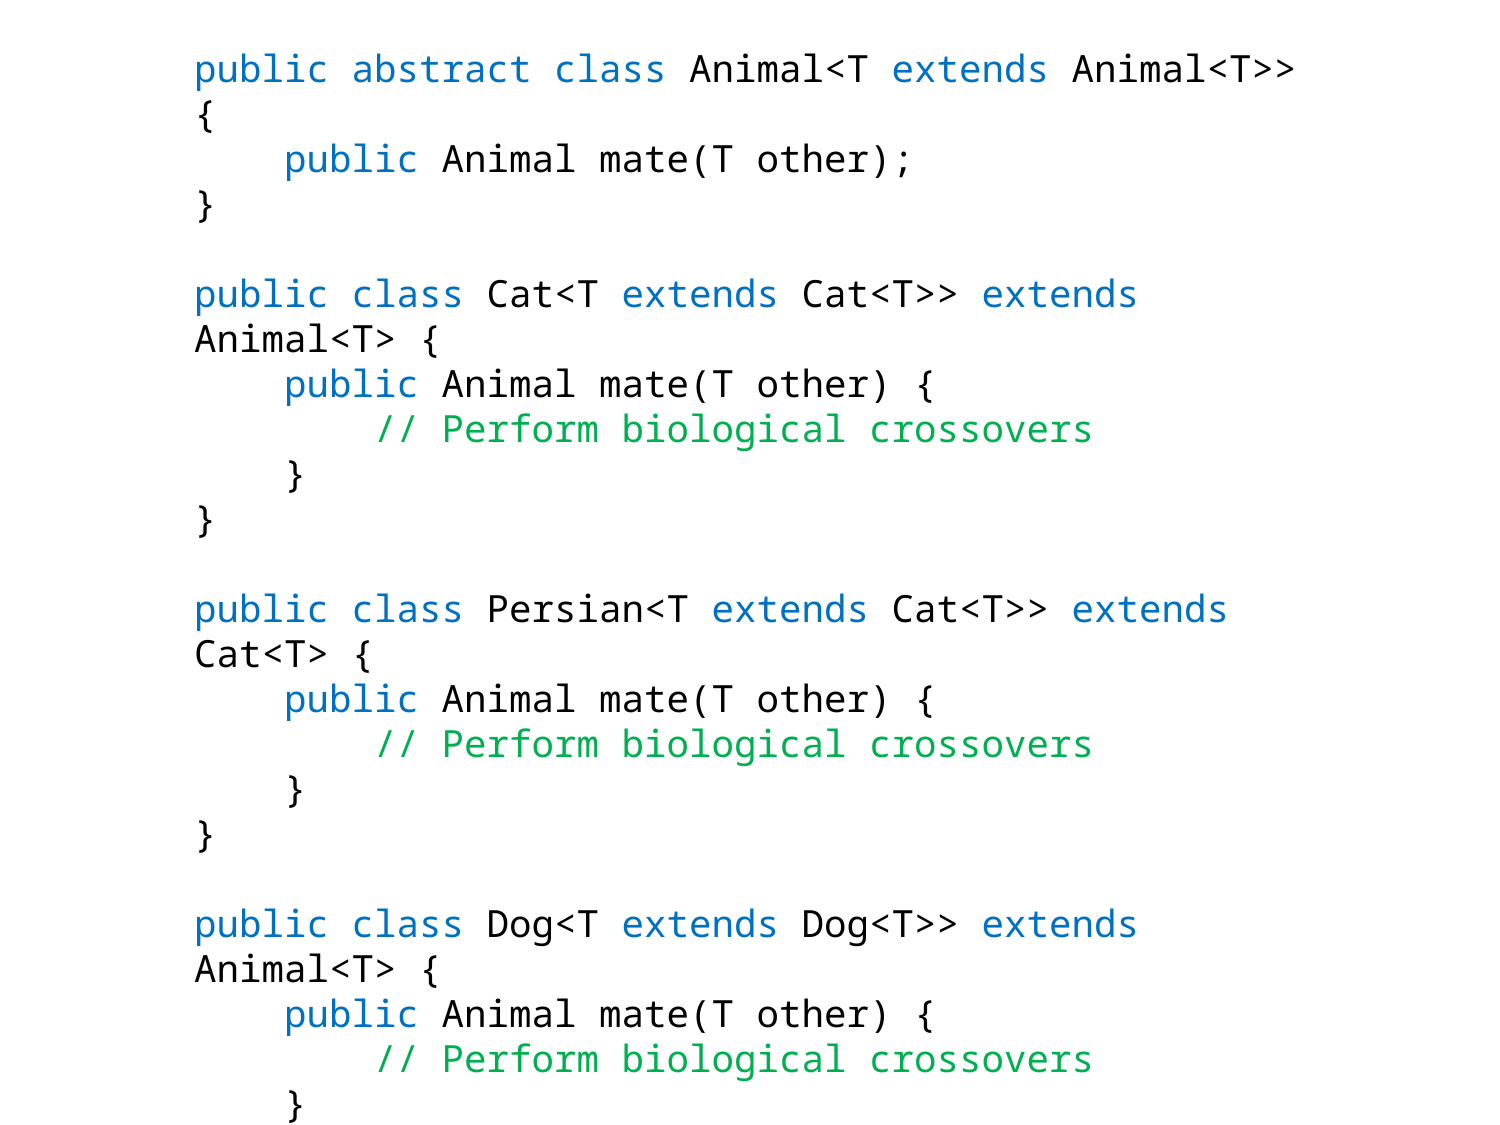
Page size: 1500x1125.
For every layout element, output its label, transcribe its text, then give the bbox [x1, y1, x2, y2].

text_box public abstract class Animal<T extends Animal<T>> { public Animal mate(T other); } public class Cat<T extends Cat<T>> extends Animal<T> { public Animal mate(T other) { // Perform biological crossovers } } public class Persian<T extends Cat<T>> extends Cat<T> { public Animal mate(T other) { // Perform biological crossovers } } public class Dog<T extends Dog<T>> extends Animal<T> { public Animal mate(T other) { // Perform biological crossovers } } [179, 37, 1321, 1125]
